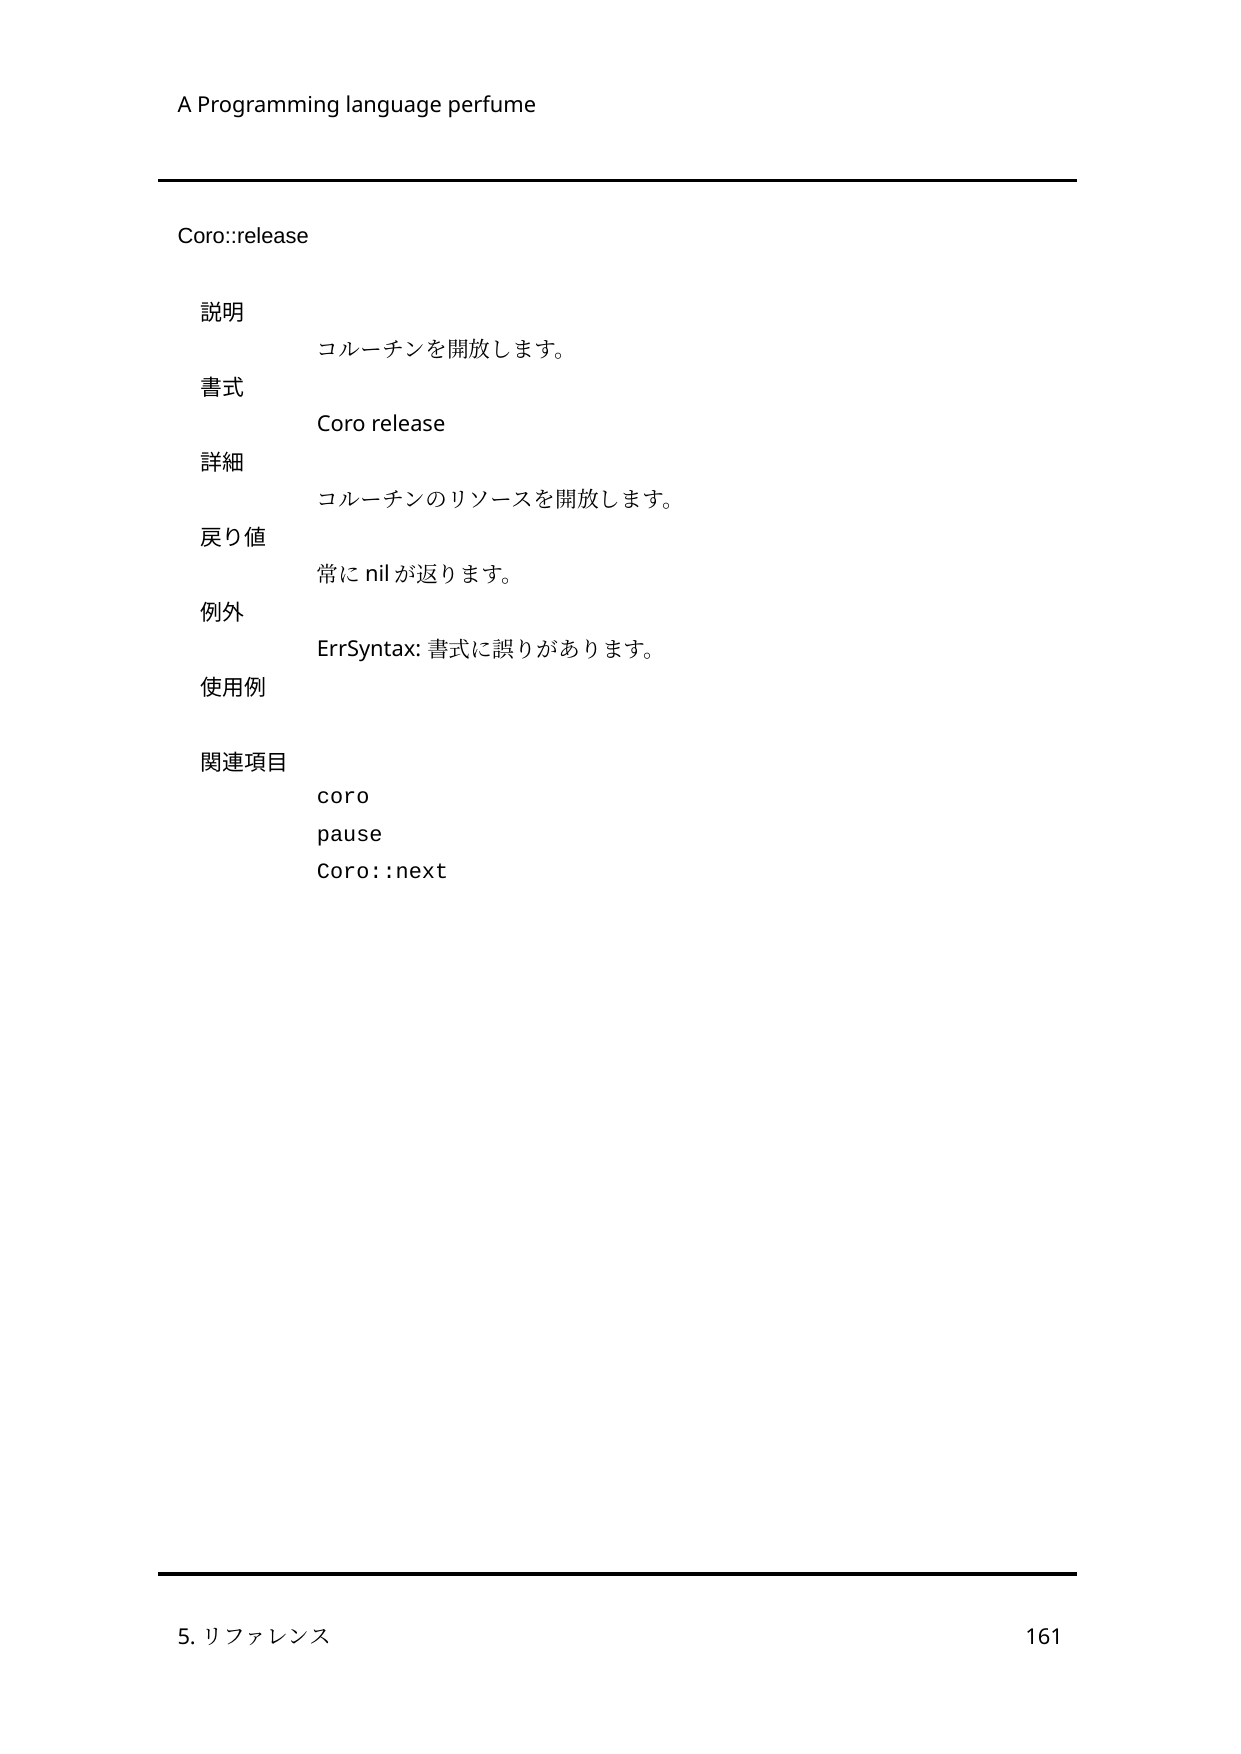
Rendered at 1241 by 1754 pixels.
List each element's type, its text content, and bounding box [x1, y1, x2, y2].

table_cell [317, 667, 1063, 742]
table_cell coro pause Coro::next [317, 742, 1063, 892]
table_cell Coro release [317, 367, 1063, 442]
table_cell 常にnilが返ります。 [317, 517, 1063, 592]
table_header 説明 [200, 292, 317, 367]
table_cell 戻り値 [200, 517, 317, 592]
table_cell 使用例 [200, 667, 317, 742]
table_cell ErrSyntax: 書式に誤りがあります。 [317, 592, 1063, 667]
table_cell 書式 [200, 367, 317, 442]
table_cell 詳細 [200, 442, 317, 517]
table_cell コルーチンのリソースを開放します。 [317, 442, 1063, 517]
table_cell 例外 [200, 592, 317, 667]
table_header コルーチンを開放します。 [317, 292, 1063, 367]
table_cell 関連項目 [200, 742, 317, 892]
subtitle Coro::release [177, 217, 1063, 254]
